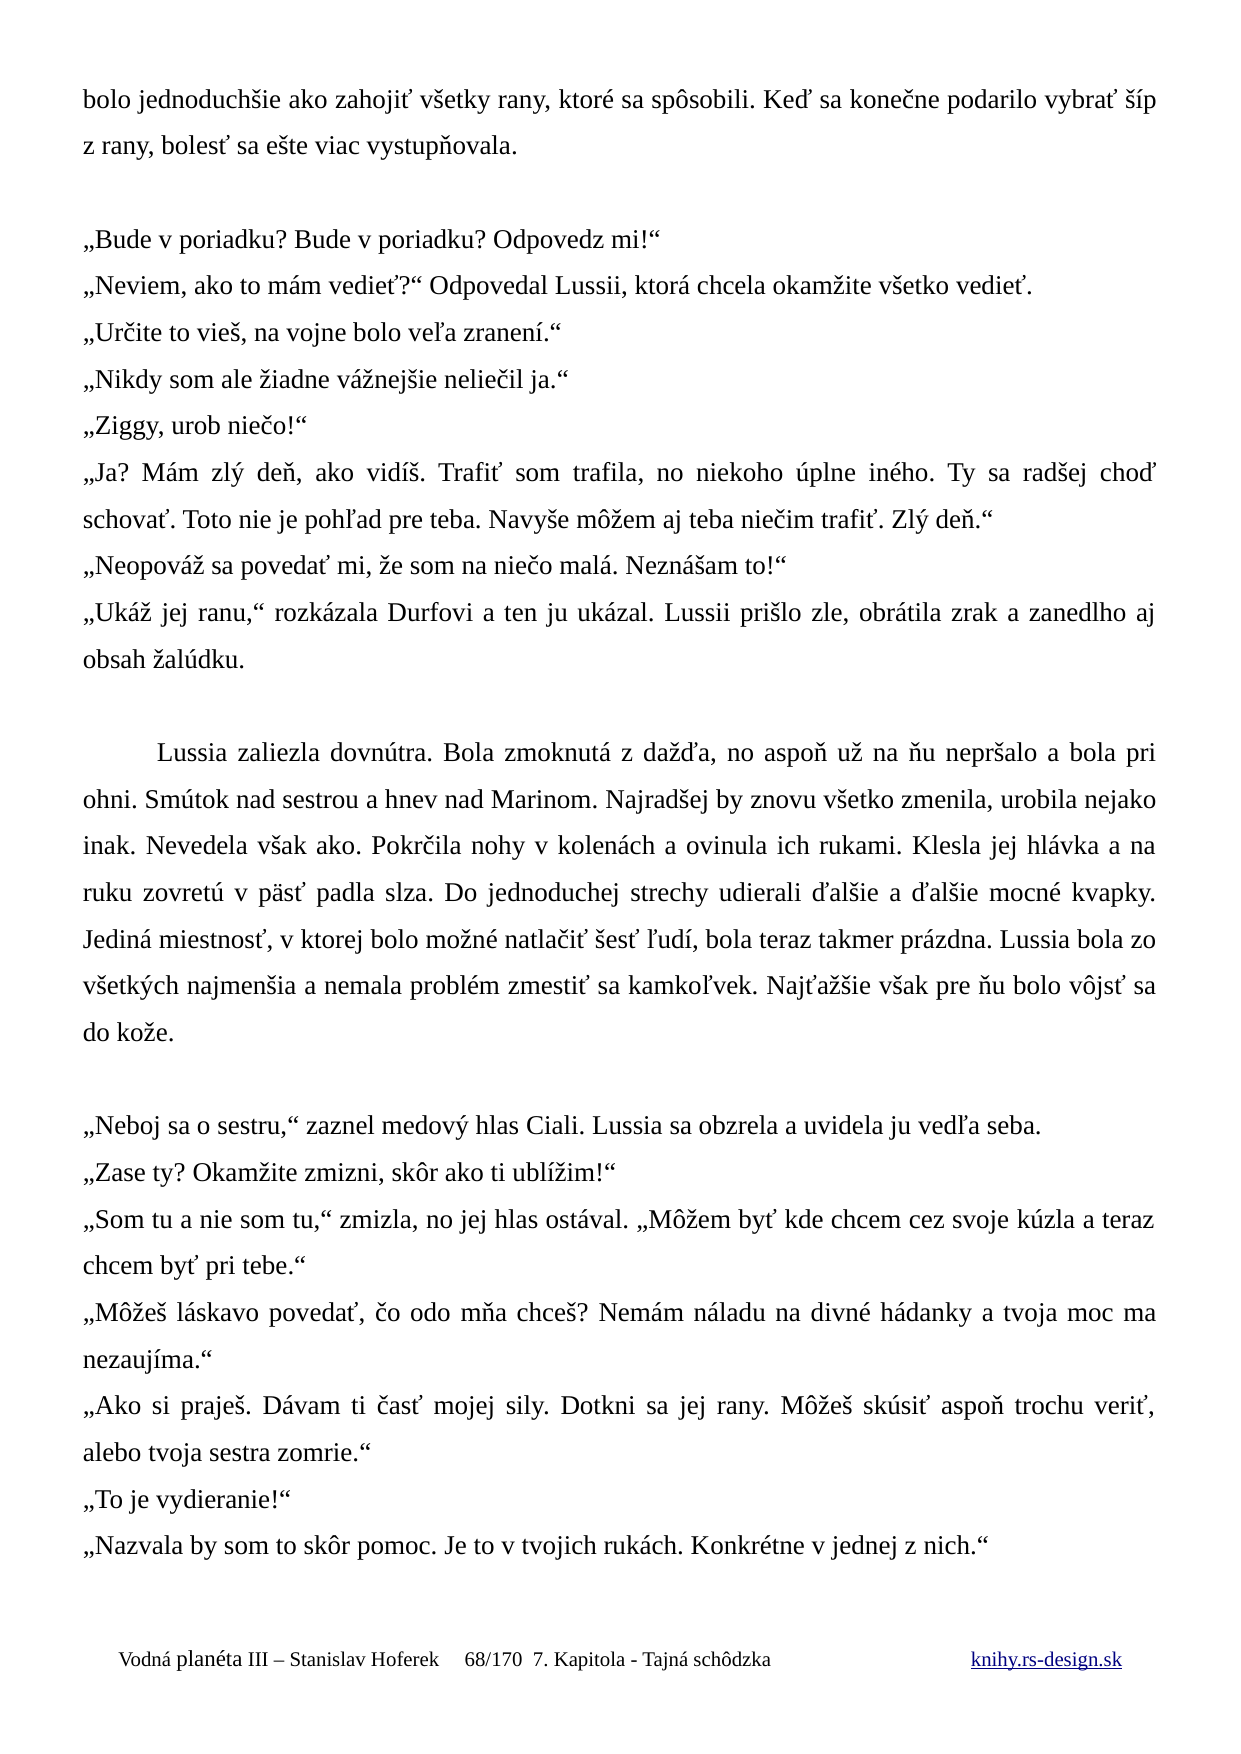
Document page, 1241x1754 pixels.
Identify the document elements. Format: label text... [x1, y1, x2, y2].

text Lussia zaliezla dovnútra. Bola zmoknutá z dažďa, no aspoň už na ňu nepršalo a bola pri ohni. Smútok nad sestrou a hnev nad Marinom. Najradšej by znovu všetko zmenila, urobila nejako inak. Nevedela však ako. Pokrčila nohy v kolenách a ovinula ich rukami. Klesla jej hlávka a na ruku zovretú v päsť padla slza. Do jednoduchej strechy udierali ďalšie a ďalšie mocné kvapky. Jediná miestnosť, v ktorej bolo možné natlačiť šesť ľudí, bola teraz takmer prázdna. Lussia bola zo všetkých najmenšia a nemala problém zmestiť sa kamkoľvek. Najťažšie však pre ňu bolo vôjsť sa do kože. [83, 736, 1157, 1047]
text „Nikdy som ale žiadne vážnejšie neliečil ja.“ [83, 363, 1157, 394]
text „Som tu a nie som tu,“ zmizla, no jej hlas ostával. „Môžem byť kde chcem cez svoje kúzla a teraz chcem byť pri tebe.“ [83, 1203, 1157, 1281]
text „Neviem, ako to mám vedieť?“ Odpovedal Lussii, ktorá chcela okamžite všetko vedieť. [83, 269, 1157, 301]
text „Nazvala by som to skôr pomoc. Je to v tvojich rukách. Konkrétne v jednej z nich.“ [83, 1529, 1157, 1561]
text bolo jednoduchšie ako zahojiť všetky rany, ktoré sa spôsobili. Keď sa konečne podarilo vybrať šíp z rany, bolesť sa ešte viac vystupňovala. [83, 83, 1157, 161]
text „Ukáž jej ranu,“ rozkázala Durfovi a ten ju ukázal. Lussii prišlo zle, obrátila zrak a zanedlho aj obsah žalúdku. [83, 596, 1157, 674]
text „Ja? Mám zlý deň, ako vidíš. Trafiť som trafila, no niekoho úplne iného. Ty sa radšej choď schovať. Toto nie je pohľad pre teba. Navyše môžem aj teba niečim trafiť. Zlý deň.“ [83, 456, 1157, 534]
text „Zase ty? Okamžite zmizni, skôr ako ti ublížim!“ [83, 1156, 1157, 1187]
text „Ziggy, urob niečo!“ [83, 409, 1157, 441]
text „To je vydieranie!“ [83, 1483, 1157, 1514]
text „Určite to vieš, na vojne bolo veľa zranení.“ [83, 316, 1157, 347]
text „Neboj sa o sestru,“ zaznel medový hlas Ciali. Lussia sa obzrela a uvidela ju vedľa seba. [83, 1109, 1157, 1141]
text „Neopováž sa povedať mi, že som na niečo malá. Neznášam to!“ [83, 549, 1157, 581]
text „Bude v poriadku? Bude v poriadku? Odpovedz mi!“ [83, 223, 1157, 254]
text „Ako si praješ. Dávam ti časť mojej sily. Dotkni sa jej rany. Môžeš skúsiť aspoň trochu veriť, alebo tvoja sestra zomrie.“ [83, 1389, 1157, 1467]
text „Môžeš láskavo povedať, čo odo mňa chceš? Nemám náladu na divné hádanky a tvoja moc ma nezaujíma.“ [83, 1296, 1157, 1374]
